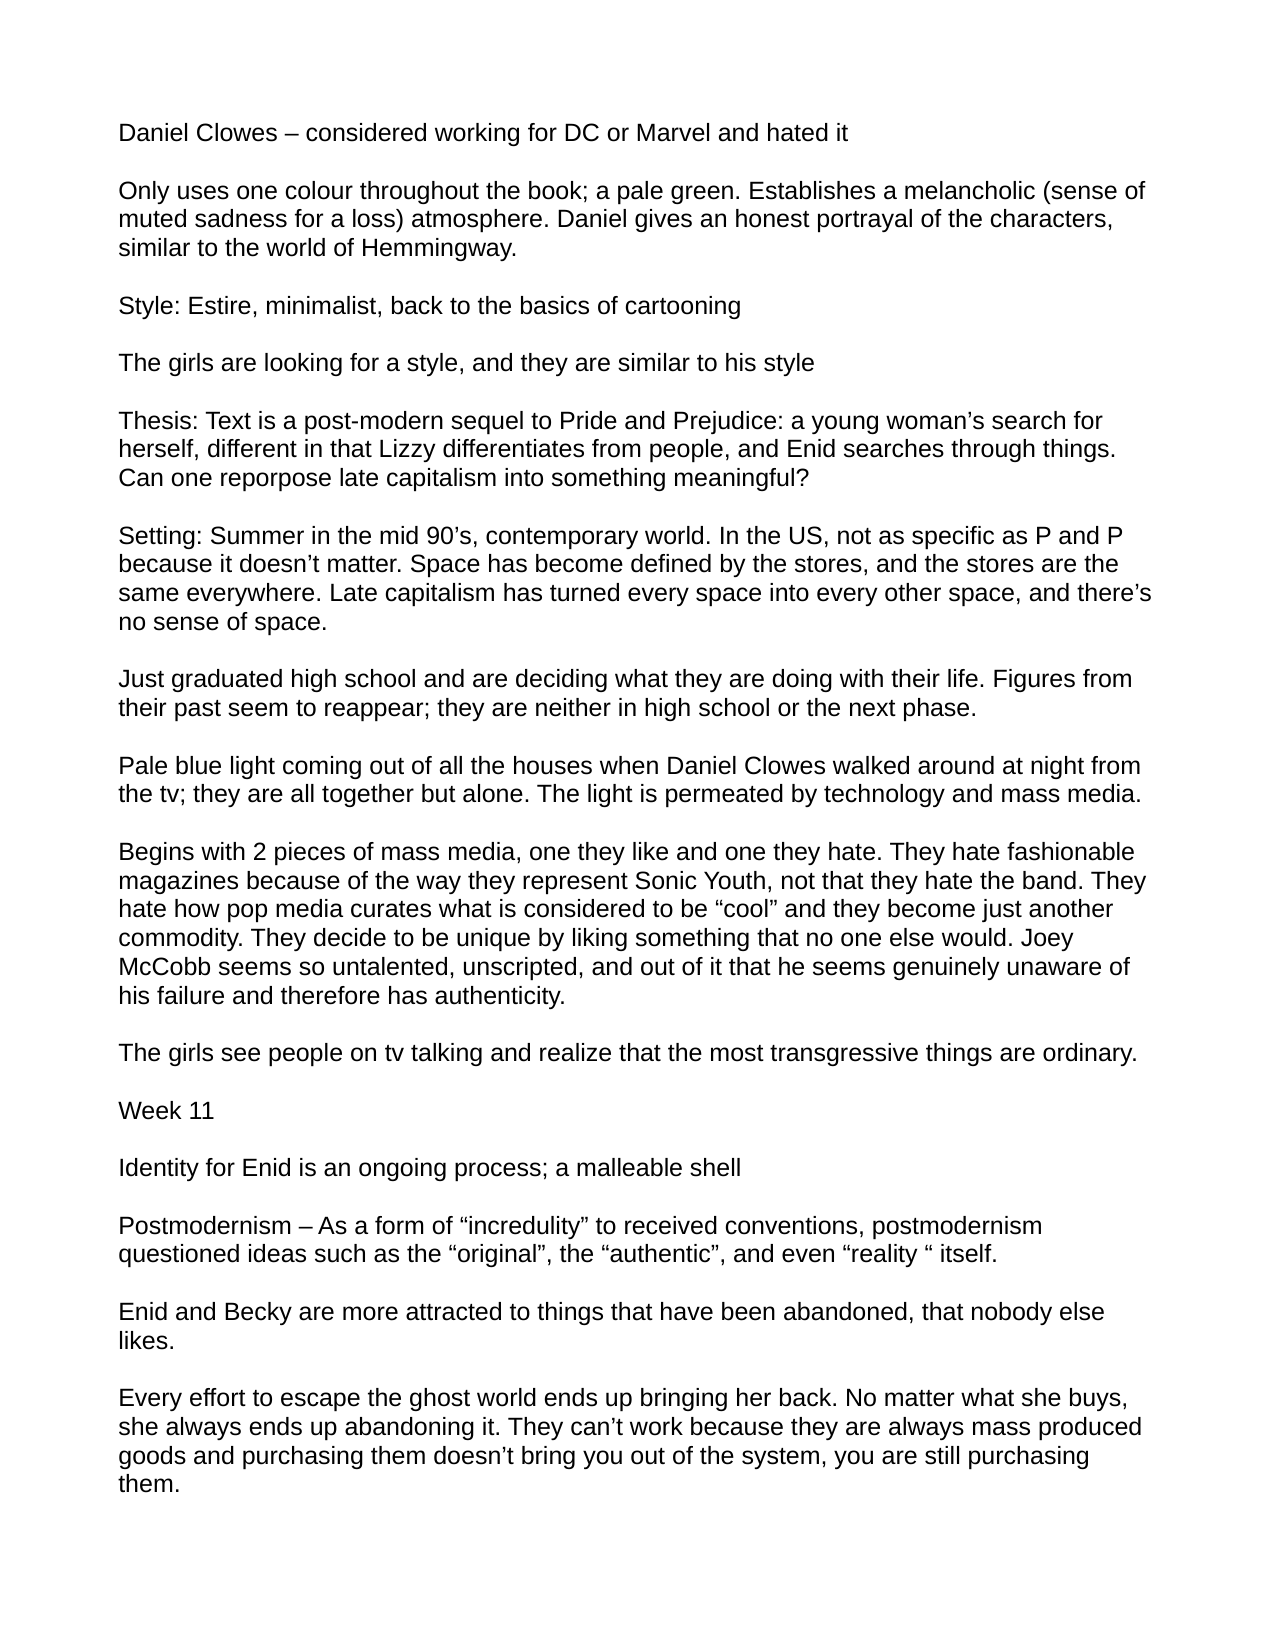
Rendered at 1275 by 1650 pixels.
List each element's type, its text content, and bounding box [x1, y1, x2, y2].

text Setting: Summer in the mid 90’s, contemporary world. In the US, not as specific as P and P because it doesn’t matter. Space has become defined by the stores, and the stores are the same everywhere. Late capitalism has turned every space into every other space, and there’s no sense of space. [118, 521, 1157, 636]
text Only uses one colour throughout the book; a pale green. Establishes a melancholic (sense of muted sadness for a loss) atmosphere. Daniel gives an honest portrayal of the characters, similar to the world of Hemmingway. [118, 176, 1157, 262]
text Enid and Becky are more attracted to things that have been abandoned, that nobody else likes. [118, 1297, 1157, 1354]
text The girls are looking for a style, and they are similar to his style [118, 348, 1157, 377]
text Thesis: Text is a post-modern sequel to Pride and Prejudice: a young woman’s search for herself, different in that Lizzy differentiates from people, and Enid searches through things. Can one reporpose late capitalism into something meaningful? [118, 406, 1157, 492]
text Week 11 [118, 1096, 1157, 1124]
text The girls see people on tv talking and realize that the most transgressive things are ordinary. [118, 1038, 1157, 1067]
text Postmodernism – As a form of “incredulity” to received conventions, postmodernism questioned ideas such as the “original”, the “authentic”, and even “reality “ itself. [118, 1211, 1157, 1268]
text Every effort to escape the ghost world ends up bringing her back. No matter what she buys, she always ends up abandoning it. They can’t work because they are always mass produced goods and purchasing them doesn’t bring you out of the system, you are still purchasing them. [118, 1383, 1157, 1498]
text Just graduated high school and are deciding what they are doing with their life. Figures from their past seem to reappear; they are neither in high school or the next phase. [118, 664, 1157, 722]
text Begins with 2 pieces of mass media, one they like and one they hate. They hate fashionable magazines because of the way they represent Sonic Youth, not that they hate the band. They hate how pop media curates what is considered to be “cool” and they become just another commodity. They decide to be unique by liking something that no one else would. Joey McCobb seems so untalented, unscripted, and out of it that he seems genuinely unaware of his failure and therefore has authenticity. [118, 837, 1157, 1009]
text Identity for Enid is an ongoing process; a malleable shell [118, 1153, 1157, 1182]
text Daniel Clowes – considered working for DC or Marvel and hated it [118, 118, 1157, 147]
text Pale blue light coming out of all the houses when Daniel Clowes walked around at night from the tv; they are all together but alone. The light is permeated by technology and mass media. [118, 751, 1157, 808]
text Style: Estire, minimalist, back to the basics of cartooning [118, 291, 1157, 319]
